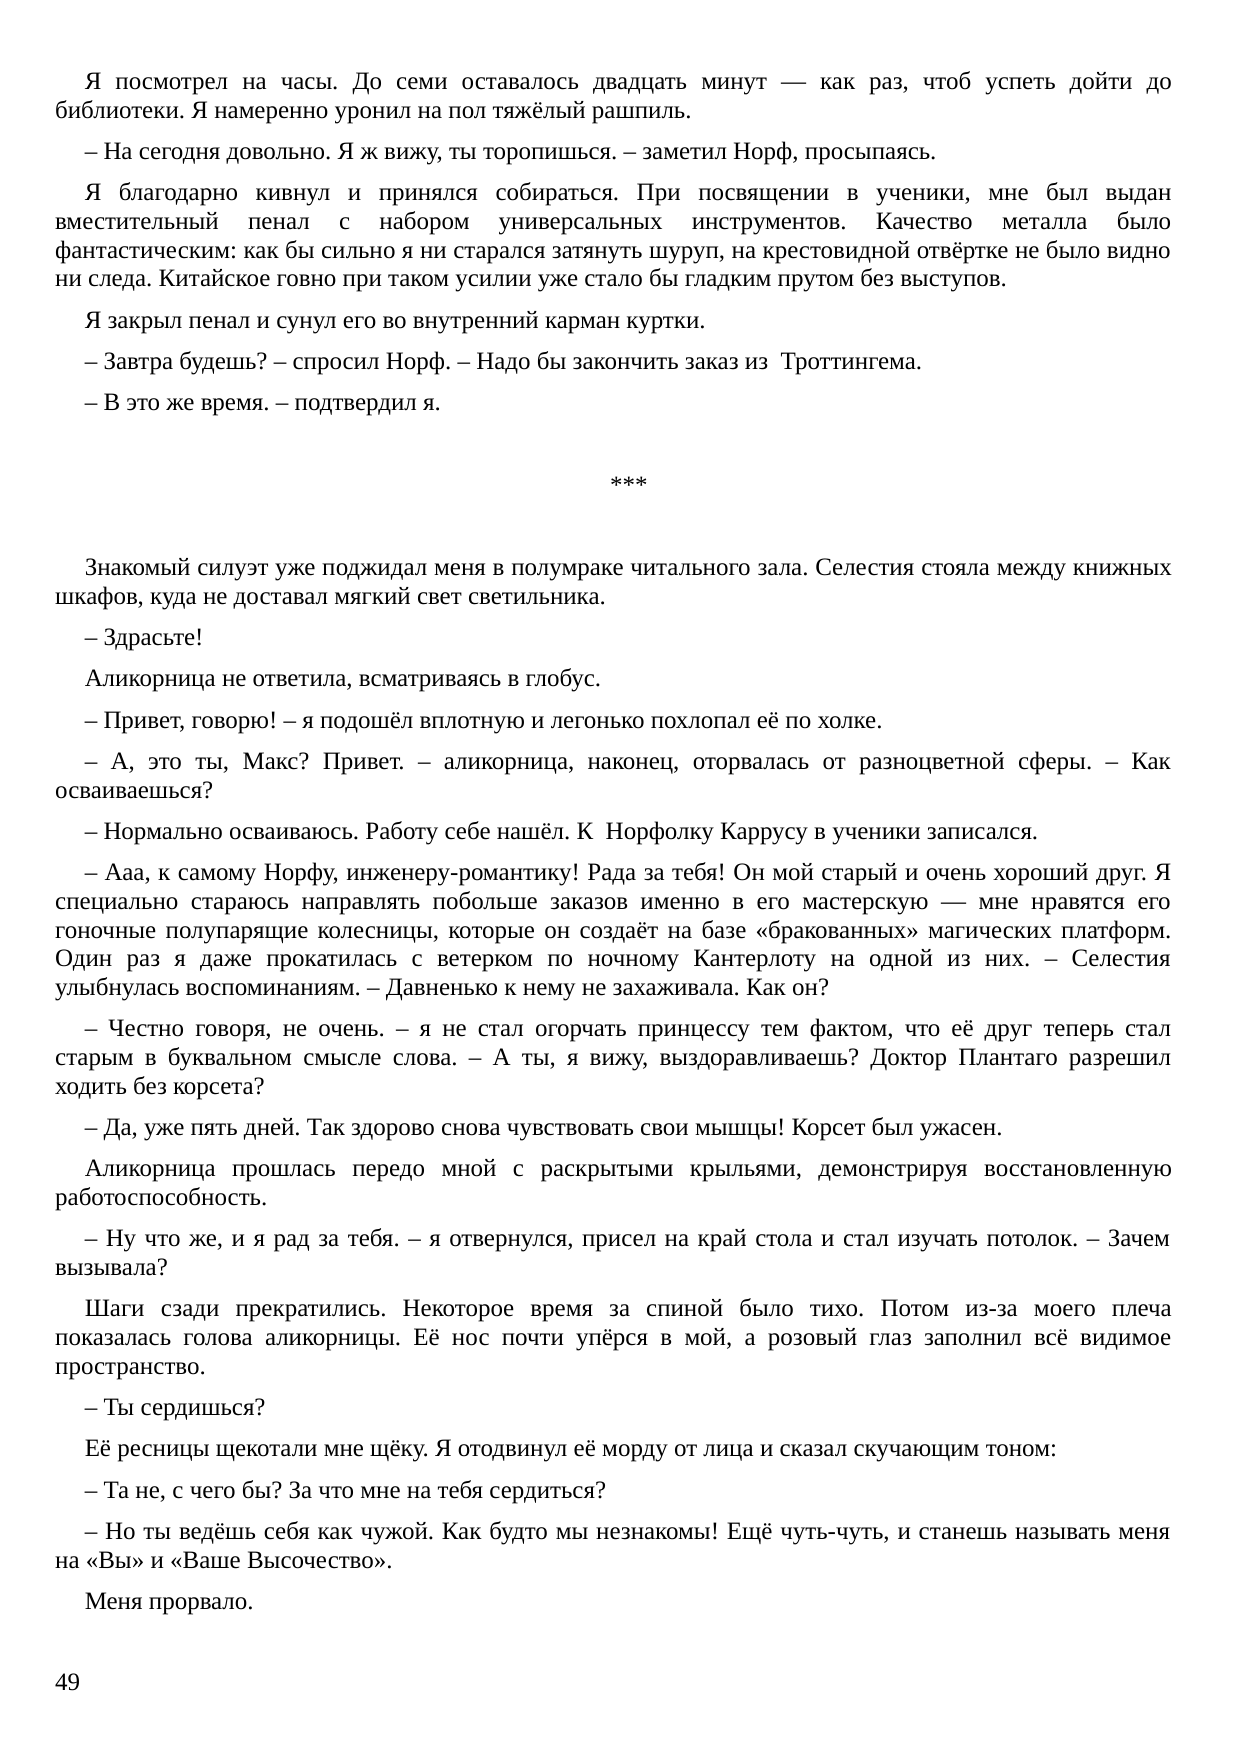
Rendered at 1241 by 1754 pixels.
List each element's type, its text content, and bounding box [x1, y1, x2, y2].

text – А, это ты, Макс? Привет. – аликорница, наконец, оторвалась от разноцветной сферы. – Как осваиваешься? [55, 746, 1173, 803]
text – Да, уже пять дней. Так здорово снова чувствовать свои мышцы! Корсет был ужасен. [55, 1112, 1173, 1141]
text – В это же время. – подтвердил я. [55, 387, 1173, 416]
text – Но ты ведёшь себя как чужой. Как будто мы незнакомы! Ещё чуть-чуть, и станешь называть меня на «Вы» и «Ваше Высочество». [55, 1516, 1173, 1573]
text – Привет, говорю! – я подошёл вплотную и легонько похлопал её по холке. [55, 705, 1173, 733]
text – Та не, с чего бы? За что мне на тебя сердиться? [55, 1475, 1173, 1503]
text *** [55, 470, 1173, 498]
text Я закрыл пенал и сунул его во внутренний карман куртки. [55, 305, 1173, 333]
text – На сегодня довольно. Я ж вижу, ты торопишься. – заметил Норф, просыпаясь. [55, 136, 1173, 165]
text – Ааа, к самому Норфу, инженеру-романтику! Рада за тебя! Он мой старый и очень хороший друг. Я специально стараюсь направлять побольше заказов именно в его мастерскую — мне нравятся его гоночные полупарящие колесницы, которые он создаёт на базе «бракованных» магических платформ. Один раз я даже прокатилась с ветерком по ночному Кантерлоту на одной из них. – Селестия улыбнулась воспоминаниям. – Давненько к нему не захаживала. Как он? [55, 857, 1173, 1001]
text Я посмотрел на часы. До семи оставалось двадцать минут — как раз, чтоб успеть дойти до библиотеки. Я намеренно уронил на пол тяжёлый рашпиль. [55, 66, 1173, 123]
text – Завтра будешь? – спросил Норф. – Надо бы закончить заказ из Троттингема. [55, 346, 1173, 375]
text Аликорница не ответила, всматриваясь в глобус. [55, 663, 1173, 692]
text Аликорница прошлась передо мной с раскрытыми крыльями, демонстрируя восстановленную работоспособность. [55, 1153, 1173, 1211]
text – Ну что же, и я рад за тебя. – я отвернулся, присел на край стола и стал изучать потолок. – Зачем вызывала? [55, 1223, 1173, 1281]
text – Нормально осваиваюсь. Работу себе нашёл. К Норфолку Каррусу в ученики записался. [55, 816, 1173, 845]
text Шаги сзади прекратились. Некоторое время за спиной было тихо. Потом из-за моего плеча показалась голова аликорницы. Её нос почти упёрся в мой, а розовый глаз заполнил всё видимое пространство. [55, 1293, 1173, 1380]
text – Ты сердишься? [55, 1392, 1173, 1421]
text Меня прорвало. [55, 1586, 1173, 1615]
text Знакомый силуэт уже поджидал меня в полумраке читального зала. Селестия стояла между книжных шкафов, куда не доставал мягкий свет светильника. [55, 552, 1173, 610]
text Её ресницы щекотали мне щёку. Я отодвинул её морду от лица и сказал скучающим тоном: [55, 1433, 1173, 1462]
text – Честно говоря, не очень. – я не стал огорчать принцессу тем фактом, что её друг теперь стал старым в буквальном смысле слова. – А ты, я вижу, выздоравливаешь? Доктор Плантаго разрешил ходить без корсета? [55, 1013, 1173, 1100]
text Я благодарно кивнул и принялся собираться. При посвящении в ученики, мне был выдан вместительный пенал с набором универсальных инструментов. Качество металла было фантастическим: как бы сильно я ни старался затянуть шуруп, на крестовидной отвёртке не было видно ни следа. Китайское говно при таком усилии уже стало бы гладким прутом без выступов. [55, 177, 1173, 292]
text – Здрасьте! [55, 622, 1173, 651]
